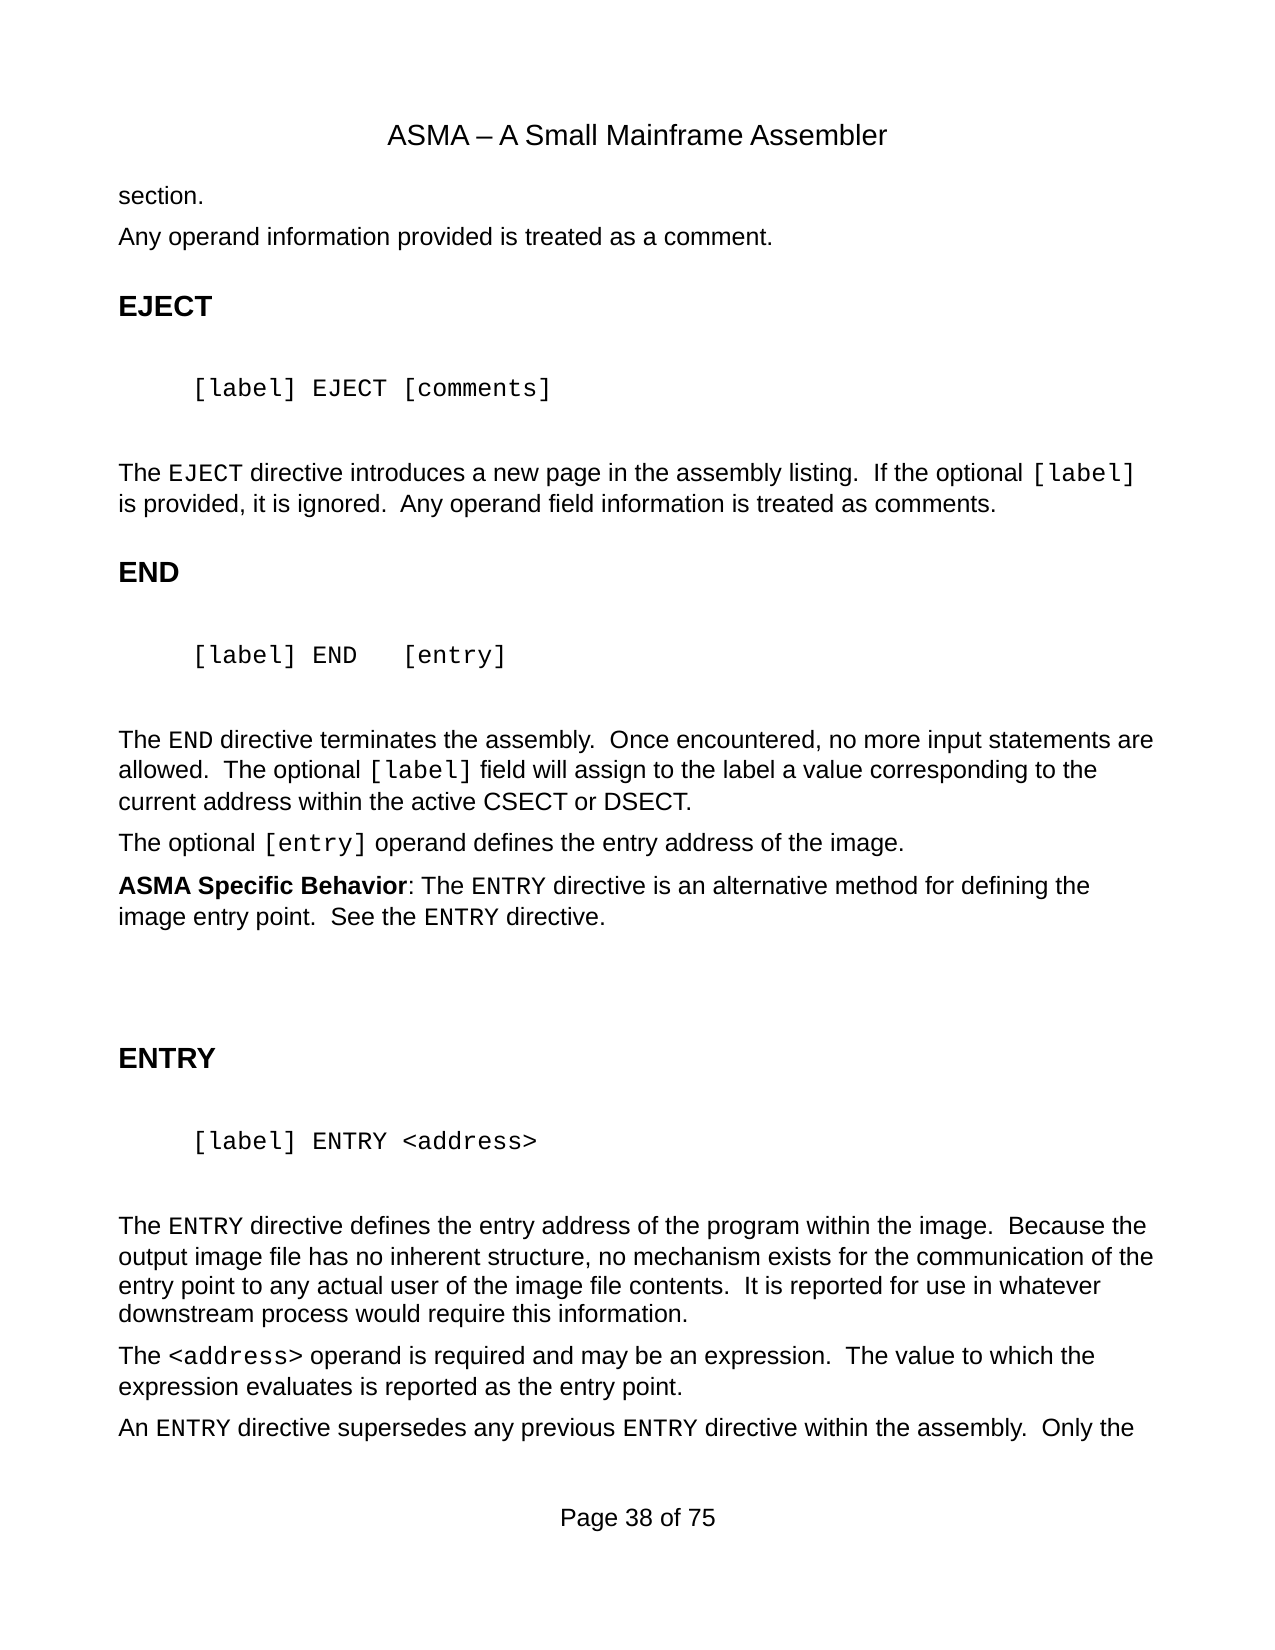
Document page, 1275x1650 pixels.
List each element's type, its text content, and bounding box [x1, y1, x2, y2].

text An ENTRY directive supersedes any previous ENTRY directive within the assembly. Only the [118, 1413, 1157, 1444]
text Any operand information provided is treated as a comment. [118, 222, 1157, 251]
text The optional [entry] operand defines the entry address of the image. [118, 828, 1157, 859]
text ASMA Specific Behavior: The ENTRY directive is an alternative method for defining the image entry point. See the ENTRY directive. [118, 871, 1157, 933]
text The EJECT directive introduces a new page in the assembly listing. If the optional [label] is provided, it is ignored. Any operand field information is treated as comments. [118, 458, 1157, 518]
text The END directive terminates the assembly. Once encountered, no more input statements are allowed. The optional [label] field will assign to the label a value corresponding to the current address within the active CSECT or DSECT. [118, 724, 1157, 815]
text The <address> operand is required and may be an expression. The value to which the expression evaluates is reported as the entry point. [118, 1341, 1157, 1400]
subtitle END [118, 555, 1157, 589]
subtitle ENTRY [118, 1042, 1157, 1075]
text [label] ENTRY <address> [192, 1129, 1157, 1157]
text section. [118, 181, 1157, 210]
text [label] END [entry] [192, 642, 1157, 671]
text The ENTRY directive defines the entry address of the program within the image. Because the output image file has no inherent structure, no mechanism exists for the communication of the entry point to any actual user of the image file contents. It is reported for use in whatever downstream process would require this information. [118, 1211, 1157, 1328]
text [label] EJECT [comments] [192, 376, 1157, 404]
subtitle EJECT [118, 289, 1157, 322]
